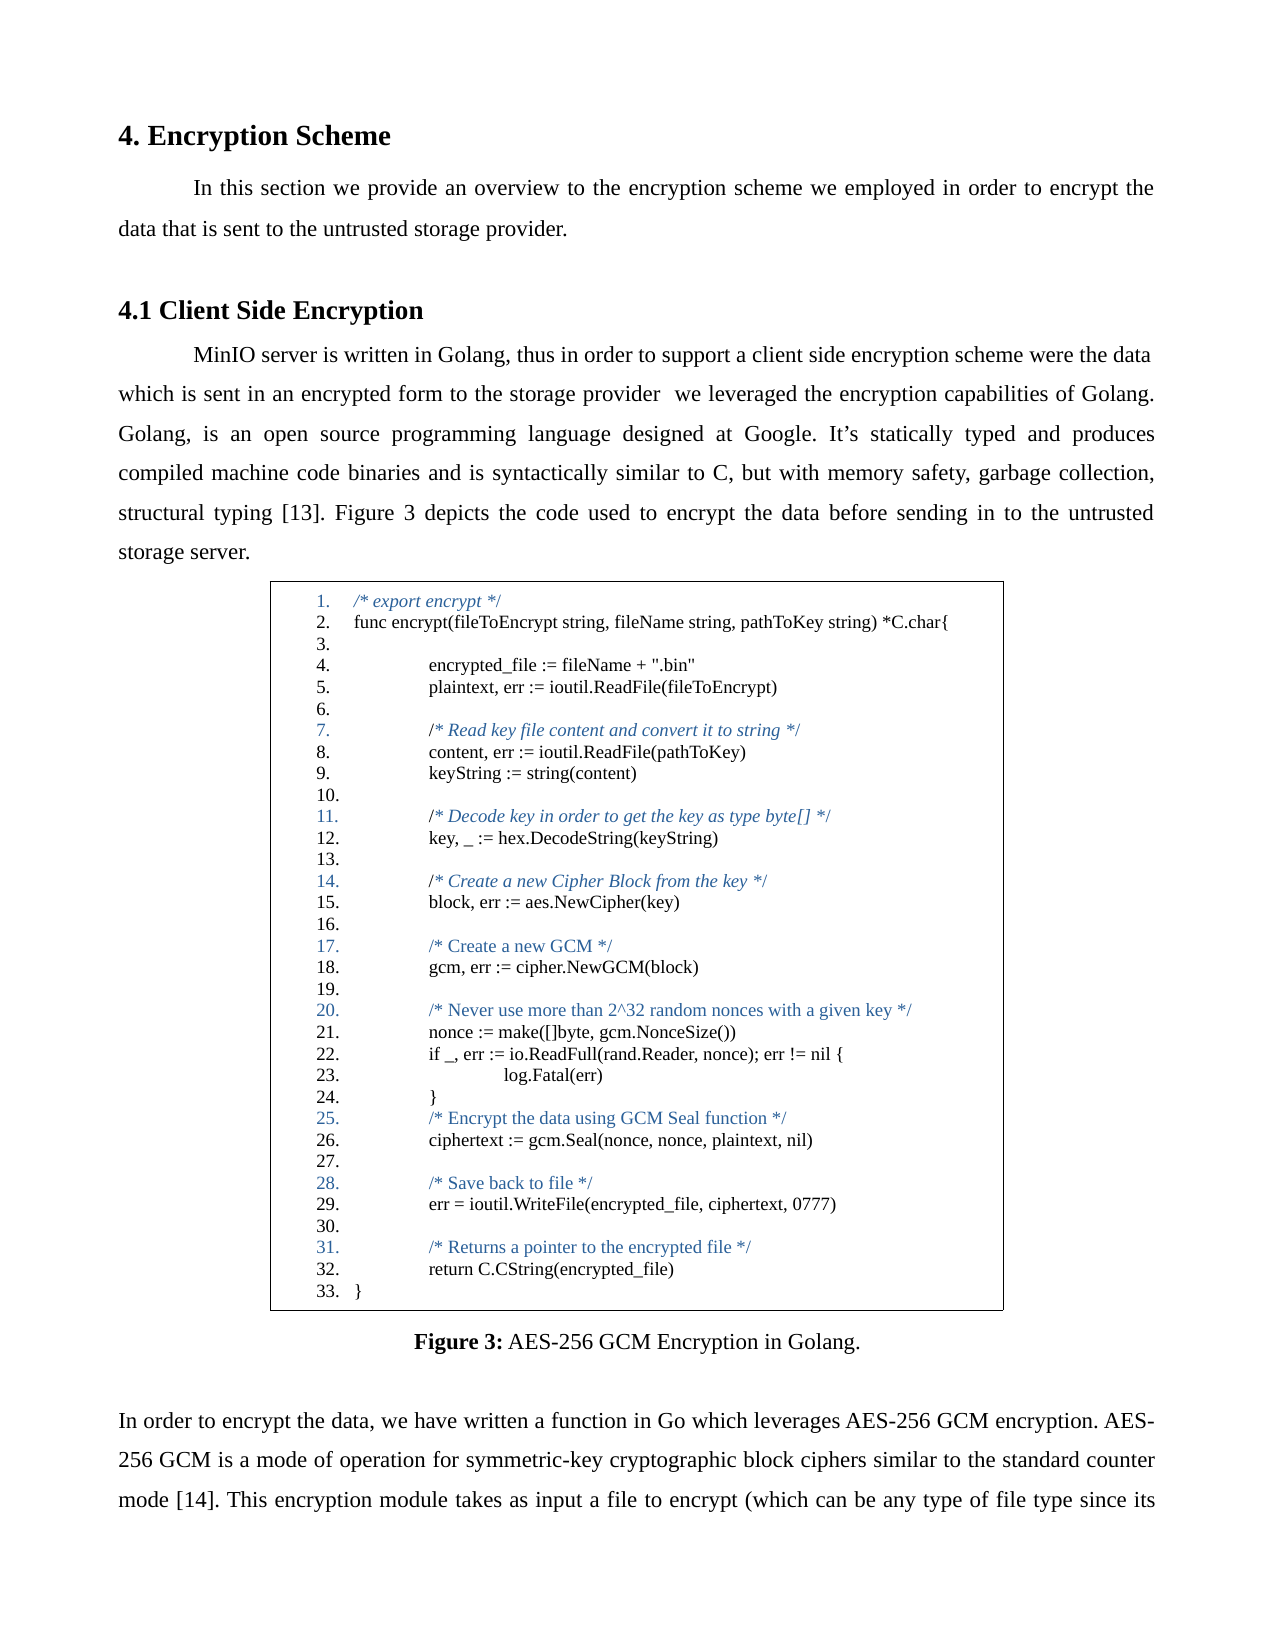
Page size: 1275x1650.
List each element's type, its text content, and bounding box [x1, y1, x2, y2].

list key, _ := hex.DecodeString(keyString) [286, 827, 994, 848]
list /* Returns a pointer to the encrypted file */ [286, 1236, 994, 1258]
list /* Save back to file */ [286, 1172, 994, 1193]
text MinIO server is written in Golang, thus in order to support a client side encryption scheme were the data [118, 341, 1157, 367]
list /* Create a new GCM */ [286, 934, 994, 956]
list /* Read key file content and convert it to string */ [286, 719, 994, 741]
list keyString := string(content) [286, 762, 994, 784]
list /* Never use more than 2^32 random nonces with a given key */ [286, 999, 994, 1021]
list log.Fatal(err) [286, 1064, 994, 1086]
list /* export encrypt */ [286, 589, 994, 611]
list if _, err := io.ReadFull(rand.Reader, nonce); err != nil { [286, 1042, 994, 1064]
list } [286, 1086, 994, 1107]
list /* Decode key in order to get the key as type byte[] */ [286, 805, 994, 827]
list /* Create a new Cipher Block from the key */ [286, 870, 994, 891]
text 4. Encryption Scheme [118, 118, 1157, 152]
list } [286, 1279, 994, 1301]
text 4.1 Client Side Encryption [118, 294, 1157, 325]
text which is sent in an encrypted form to the storage provider we leveraged the encryption capabilities of Golang. Golang, is an open source programming language designed at Google. It’s statically typed and produces compiled machine code binaries and is syntactically similar to C, but with memory safety, garbage collection, structural typing [13]. Figure 3 depicts the code used to encrypt the data before sending in to the untrusted storage server. [118, 380, 1157, 564]
text In this section we provide an overview to the encryption scheme we employed in order to encrypt the data that is sent to the untrusted storage provider. [118, 168, 1157, 241]
list return C.CString(encrypted_file) [286, 1258, 994, 1279]
text Figure 3: AES-256 GCM Encryption in Golang. [118, 1328, 1157, 1354]
list /* Encrypt the data using GCM Seal function */ [286, 1107, 994, 1129]
list content, err := ioutil.ReadFile(pathToKey) [286, 741, 994, 762]
list gcm, err := cipher.NewGCM(block) [286, 956, 994, 978]
list block, err := aes.NewCipher(key) [286, 891, 994, 913]
list func encrypt(fileToEncrypt string, fileName string, pathToKey string) *C.char{ [286, 611, 994, 633]
list ciphertext := gcm.Seal(nonce, nonce, plaintext, nil) [286, 1129, 994, 1150]
list plaintext, err := ioutil.ReadFile(fileToEncrypt) [286, 676, 994, 697]
list err = ioutil.WriteFile(encrypted_file, ciphertext, 0777) [286, 1193, 994, 1215]
list encrypted_file := fileName + ".bin" [286, 654, 994, 676]
list nonce := make([]byte, gcm.NonceSize()) [286, 1021, 994, 1042]
text In order to encrypt the data, we have written a function in Go which leverages AES-256 GCM encryption. AES-256 GCM is a mode of operation for symmetric-key cryptographic block ciphers similar to the standard counter mode [14]. This encryption module takes as input a file to encrypt (which can be any type of file type since its [118, 1407, 1157, 1512]
